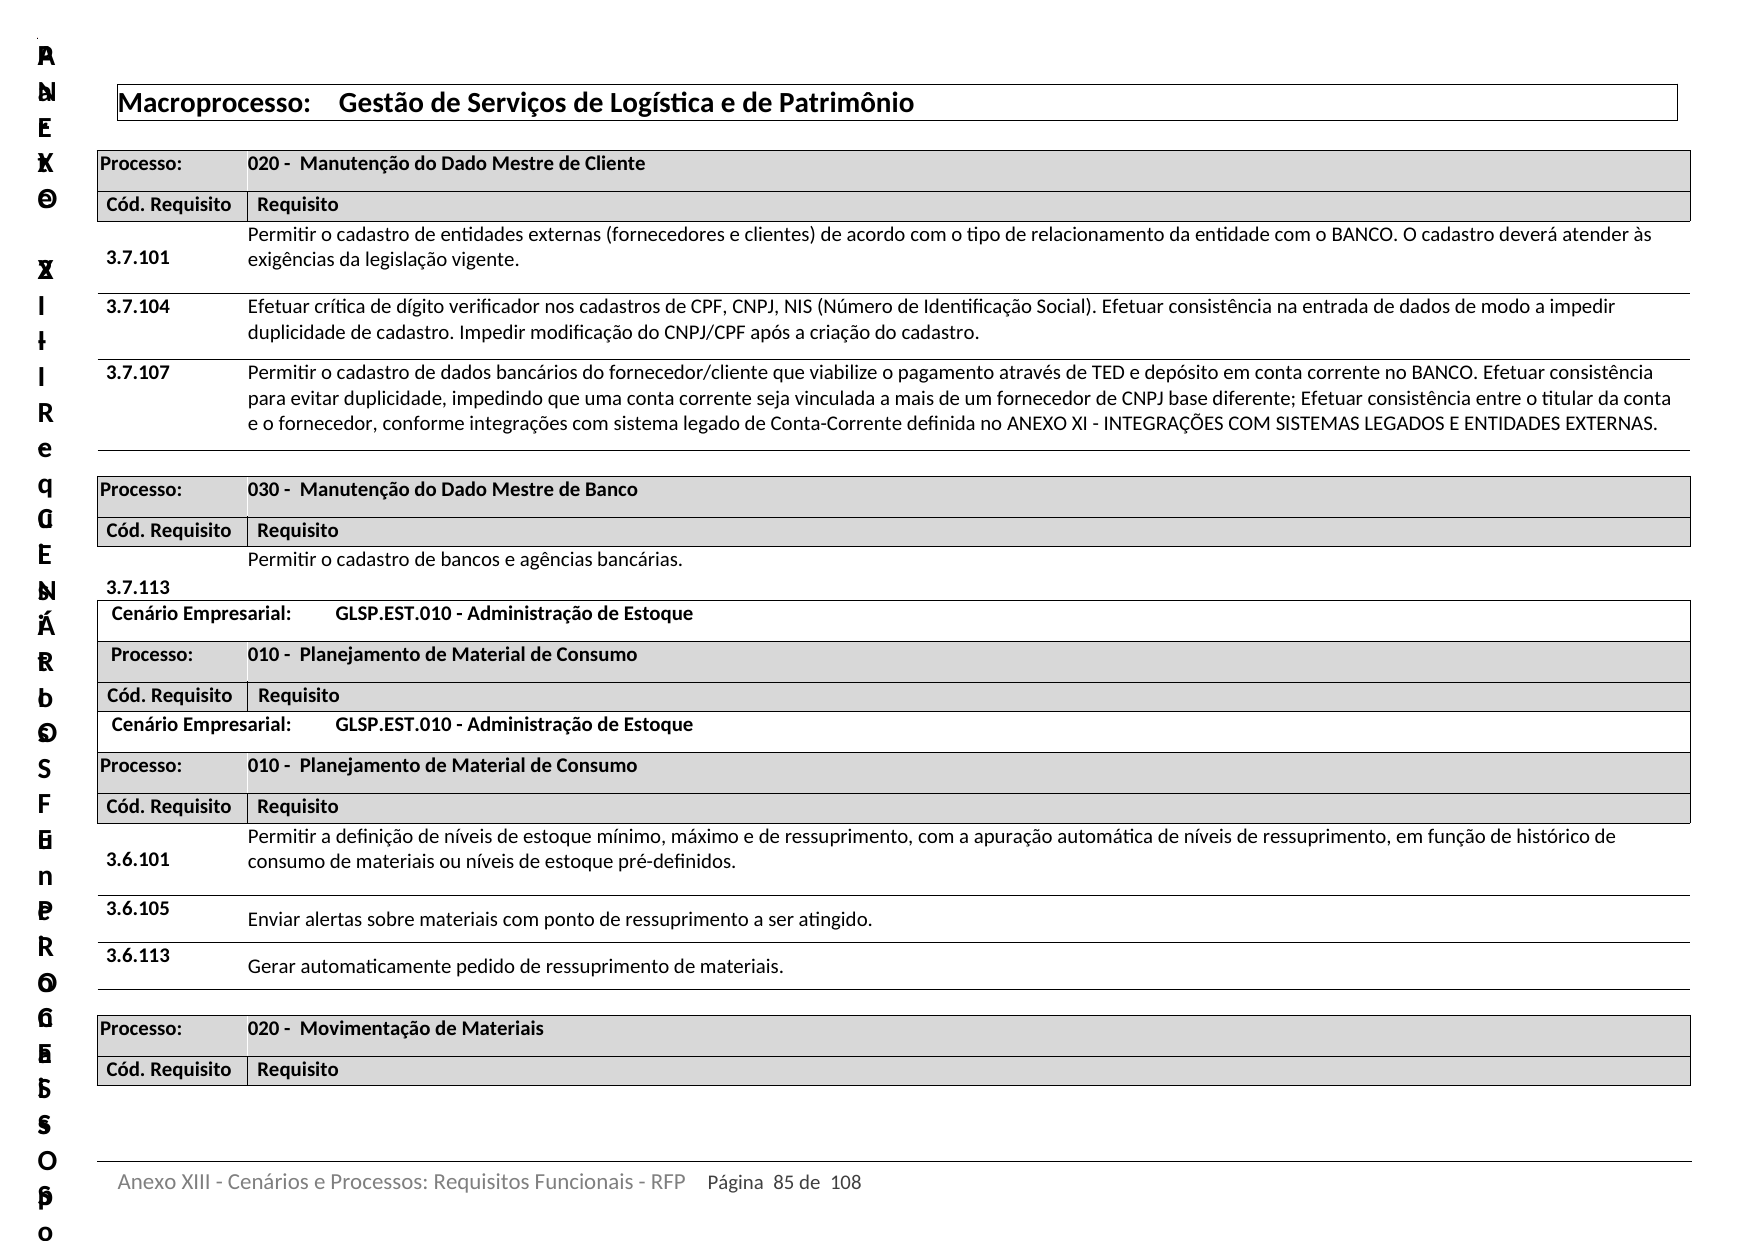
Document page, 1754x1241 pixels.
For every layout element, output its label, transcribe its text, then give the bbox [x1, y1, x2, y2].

table_cell Gerar automaticamente pedido de ressuprimento de materiais. [248, 943, 1690, 989]
table_cell Processo: [98, 1016, 247, 1056]
table_cell Cód. Requisito [98, 192, 247, 221]
table_cell 3.7.101 [97, 222, 247, 293]
table_cell Cenário Empresarial: [98, 601, 335, 641]
table_cell 3.7.113 [97, 547, 247, 600]
table_cell 3.6.105 [97, 896, 247, 942]
table_cell 020 - Movimentação de Materiais [248, 1016, 1690, 1056]
table_cell Efetuar crítica de dígito verificador nos cadastros de CPF, CNPJ, NIS (Número de Identificação Social). Efetuar consistência na entrada de dados de modo a impedir duplicidade de cadastro. Impedir modificação do CNPJ/CPF após a criação do cadastro. [248, 294, 1690, 359]
table_cell Cód. Requisito [98, 794, 247, 823]
table_cell 3.6.101 [97, 824, 247, 895]
table_cell GLSP.EST.010 - Administração de Estoque [335, 601, 1690, 641]
table_cell 010 - Planejamento de Material de Consumo [248, 753, 1690, 793]
table_cell [248, 451, 1690, 476]
table_cell Processo: [98, 753, 247, 793]
table_cell Permitir o cadastro de dados bancários do fornecedor/cliente que viabilize o pagamento através de TED e depósito em conta corrente no BANCO. Efetuar consistência para evitar duplicidade, impedindo que uma conta corrente seja vinculada a mais de um fornecedor de CNPJ base diferente; Efetuar consistência entre o titular da conta e o fornecedor, conforme integrações com sistema legado de Conta-Corrente definida no ANEXO XI - INTEGRAÇÕES COM SISTEMAS LEGADOS E ENTIDADES EXTERNAS. [248, 360, 1690, 450]
table_cell [97, 990, 247, 1015]
table_cell 010 - Planejamento de Material de Consumo [248, 642, 1690, 681]
table_cell Cenário Empresarial: [98, 712, 335, 752]
table_cell Enviar alertas sobre materiais com ponto de ressuprimento a ser atingido. [248, 896, 1690, 942]
table_cell GLSP.EST.010 - Administração de Estoque [335, 712, 1690, 752]
table_cell Requisito [248, 794, 1690, 823]
table_cell Permitir o cadastro de bancos e agências bancárias. [248, 547, 1690, 600]
table_cell Processo: [98, 151, 247, 191]
table_cell [97, 451, 247, 476]
table_cell Processo: [98, 477, 247, 516]
table_cell [248, 990, 1690, 1015]
table_cell 3.7.104 [97, 294, 247, 359]
table_cell 020 - Manutenção do Dado Mestre de Cliente [248, 151, 1690, 191]
table_cell Permitir a definição de níveis de estoque mínimo, máximo e de ressuprimento, com a apuração automática de níveis de ressuprimento, em função de histórico de consumo de materiais ou níveis de estoque pré-definidos. [248, 824, 1690, 895]
table_cell Requisito [248, 1057, 1690, 1085]
table_cell 030 - Manutenção do Dado Mestre de Banco [248, 477, 1690, 516]
table_cell 3.7.107 [97, 360, 247, 450]
table_cell Requisito [248, 683, 1690, 711]
table_cell Cód. Requisito [98, 1057, 247, 1085]
table_cell Requisito [248, 192, 1690, 221]
table_cell Cód. Requisito [98, 683, 247, 711]
table_cell Permitir o cadastro de entidades externas (fornecedores e clientes) de acordo com o tipo de relacionamento da entidade com o BANCO. O cadastro deverá atender às exigências da legislação vigente. [248, 222, 1690, 293]
table_cell Cód. Requisito [98, 518, 247, 546]
table_cell Processo: [98, 642, 247, 681]
table_cell Requisito [248, 518, 1690, 546]
table_cell 3.6.113 [97, 943, 247, 989]
